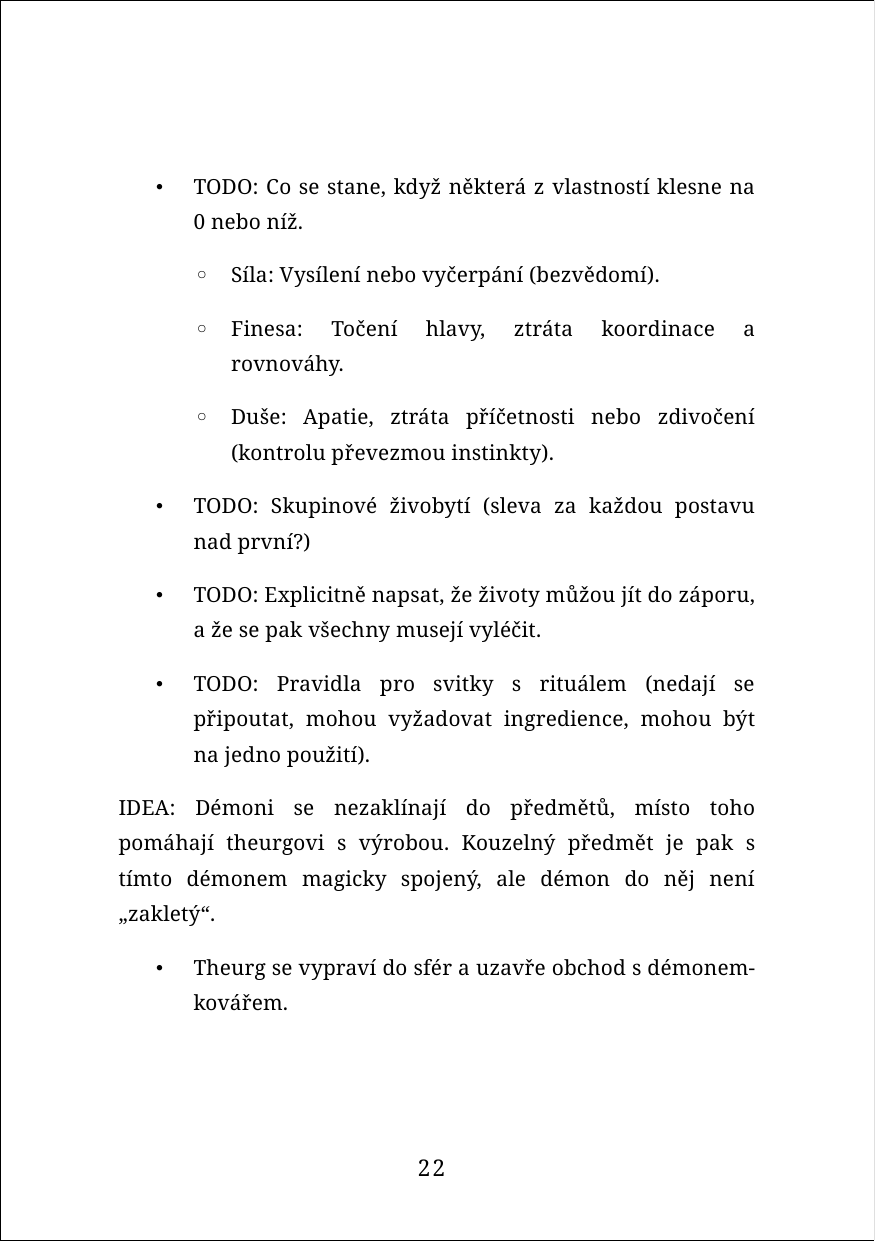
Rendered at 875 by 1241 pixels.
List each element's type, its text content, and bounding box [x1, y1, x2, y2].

list Síla: Vysílení nebo vyčerpání (bezvědomí). [193, 261, 756, 289]
list Theurg se vypraví do sfér a uzavře obchod s démonem-kovářem. [156, 953, 756, 1017]
list Duše: Apatie, ztráta příčetnosti nebo zdivočení (kontrolu převezmou instinkty). [193, 402, 756, 466]
text IDEA: Démoni se nezaklínají do předmětů, místo toho pomáhají theurgovi s výrobou. Kouzelný předmět je pak s tímto démonem magicky spojený, ale démon do něj není „zakletý“. [118, 793, 756, 928]
list TODO: Co se stane, když některá z vlastností klesne na 0 nebo níž. [156, 172, 756, 236]
list TODO: Skupinové živobytí (sleva za každou postavu nad první?) [156, 491, 756, 555]
list TODO: Pravidla pro svitky s rituálem (nedají se připoutat, mohou vyžadovat ingredience, mohou být na jedno použití). [156, 669, 756, 768]
list Finesa: Točení hlavy, ztráta koordinace a rovnováhy. [193, 314, 756, 378]
list TODO: Explicitně napsat, že životy můžou jít do záporu, a že se pak všechny musejí vyléčit. [156, 580, 756, 644]
